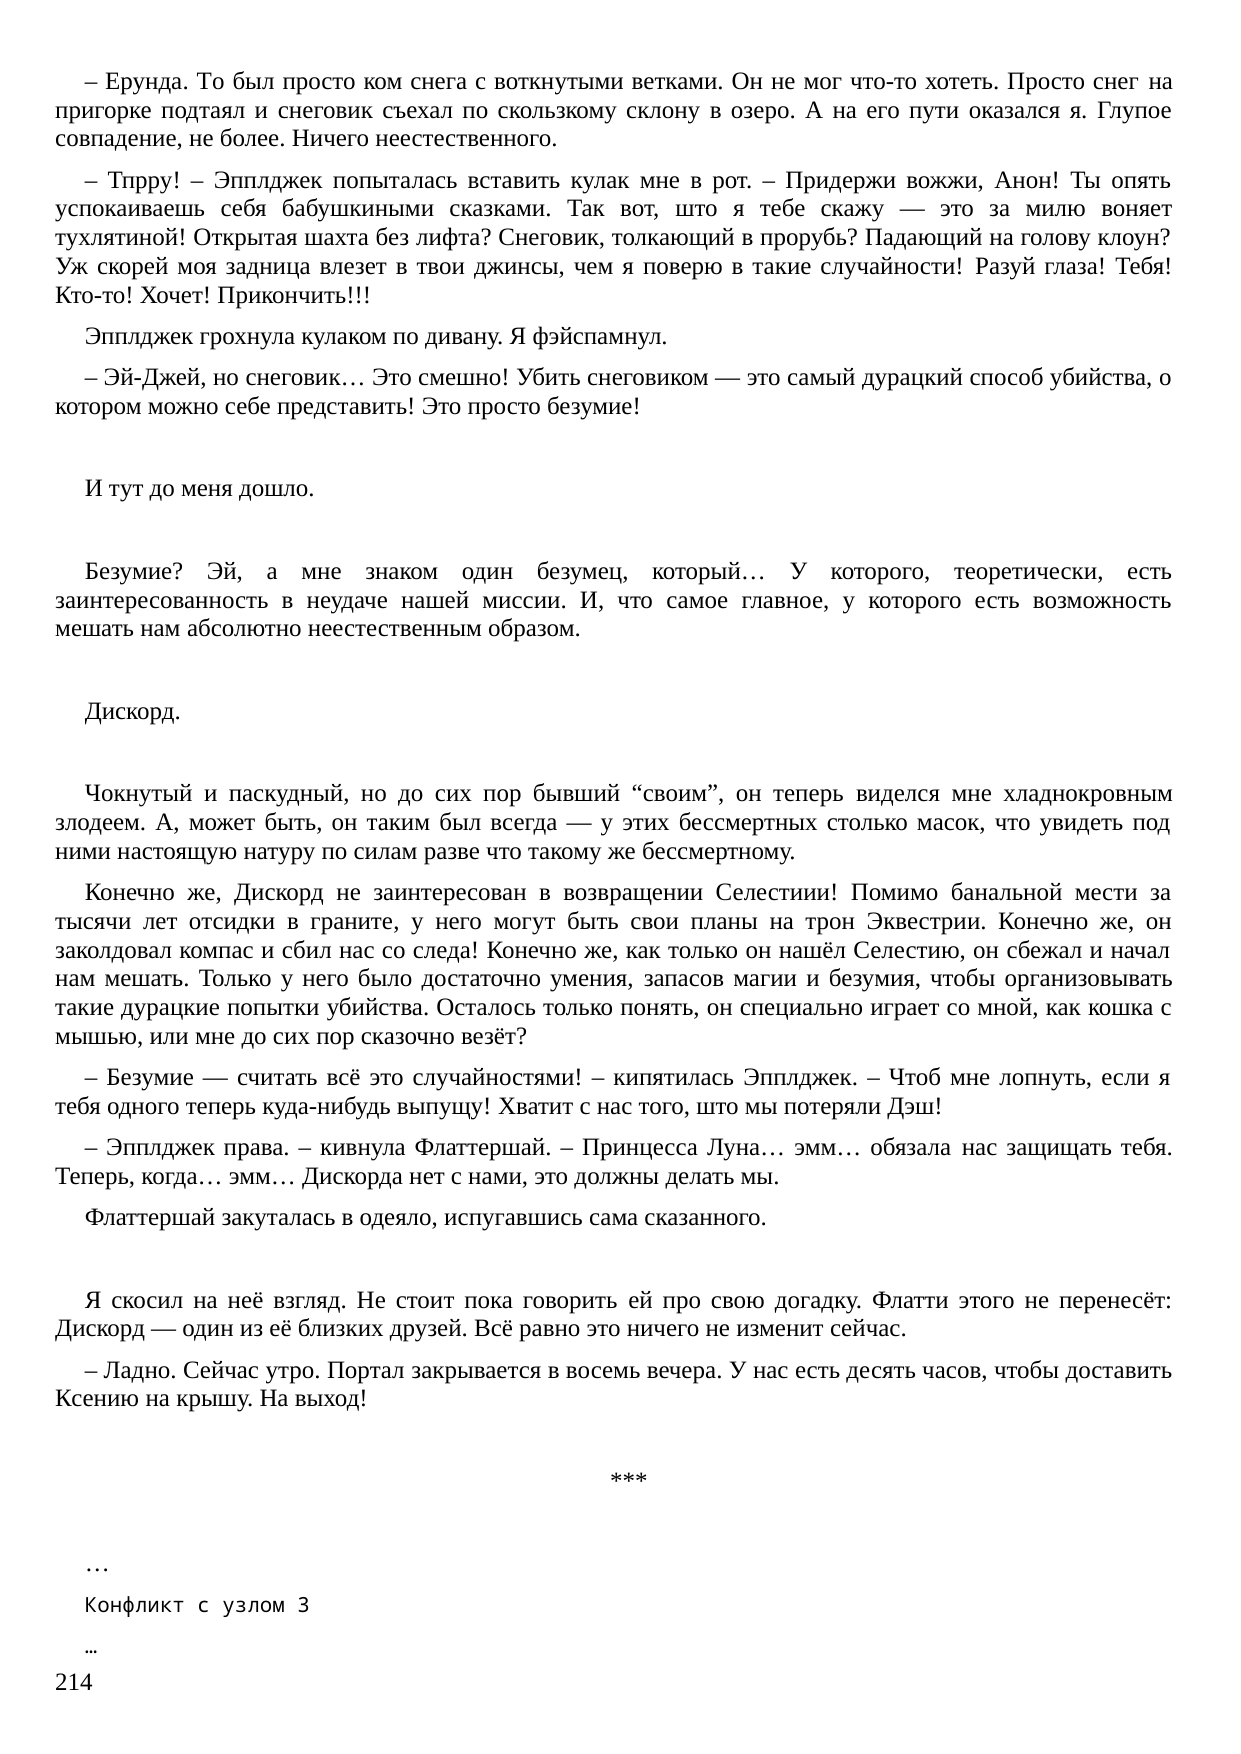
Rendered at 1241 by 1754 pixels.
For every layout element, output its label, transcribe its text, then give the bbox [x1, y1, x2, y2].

text Я скосил на неё взгляд. Не стоит пока говорить ей про свою догадку. Флатти этого не перенесёт: Дискорд — один из её близких друзей. Всё равно это ничего не изменит сейчас. [55, 1285, 1173, 1342]
text *** [55, 1466, 1173, 1495]
text Дискорд. [55, 696, 1173, 725]
text – Ерунда. То был просто ком снега с воткнутыми ветками. Он не мог что-то хотеть. Просто снег на пригорке подтаял и снеговик съехал по скользкому склону в озеро. А на его пути оказался я. Глупое совпадение, не более. Ничего неестественного. [55, 66, 1173, 152]
text Безумие? Эй, а мне знаком один безумец, который… У которого, теоретически, есть заинтересованность в неудаче нашей миссии. И, что самое главное, у которого есть возможность мешать нам абсолютно неестественным образом. [55, 556, 1173, 642]
text – Тпрру! – Эпплджек попыталась вставить кулак мне в рот. – Придержи вожжи, Анон! Ты опять успокаиваешь себя бабушкиными сказками. Так вот, што я тебе скажу — это за милю воняет тухлятиной! Открытая шахта без лифта? Снеговик, толкающий в прорубь? Падающий на голову клоун? Уж скорей моя задница влезет в твои джинсы, чем я поверю в такие случайности! Разуй глаза! Тебя! Кто-то! Хочет! Прикончить!!! [55, 165, 1173, 308]
text Эпплджек грохнула кулаком по дивану. Я фэйспамнул. [55, 321, 1173, 350]
text – Безумие — считать всё это случайностями! – кипятилась Эпплджек. – Чтоб мне лопнуть, если я тебя одного теперь куда-нибудь выпущу! Хватит с нас того, што мы потеряли Дэш! [55, 1062, 1173, 1120]
text Чокнутый и паскудный, но до сих пор бывший “своим”, он теперь виделся мне хладнокровным злодеем. А, может быть, он таким был всегда — у этих бессмертных столько масок, что увидеть под ними настоящую натуру по силам разве что такому же бессмертному. [55, 778, 1173, 865]
text И тут до меня дошло. [55, 473, 1173, 502]
text – Эй-Джей, но снеговик… Это смешно! Убить снеговиком — это самый дурацкий способ убийства, о котором можно себе представить! Это просто безумие! [55, 362, 1173, 420]
text Конфликт с узлом 3 [55, 1590, 1173, 1618]
text – Эпплджек права. – кивнула Флаттершай. – Принцесса Луна… эмм… обязала нас защищать тебя. Теперь, когда… эмм… Дискорда нет с нами, это должны делать мы. [55, 1132, 1173, 1190]
text Конечно же, Дискорд не заинтересован в возвращении Селестиии! Помимо банальной мести за тысячи лет отсидки в граните, у него могут быть свои планы на трон Эквестрии. Конечно же, он заколдовал компас и сбил нас со следа! Конечно же, как только он нашёл Селестию, он сбежал и начал нам мешать. Только у него было достаточно умения, запасов магии и безумия, чтобы организовывать такие дурацкие попытки убийства. Осталось только понять, он специально играет со мной, как кошка с мышью, или мне до сих пор сказочно везёт? [55, 877, 1173, 1050]
text … [55, 1631, 1173, 1659]
text Флаттершай закуталась в одеяло, испугавшись сама сказанного. [55, 1202, 1173, 1231]
text – Ладно. Сейчас утро. Портал закрывается в восемь вечера. У нас есть десять часов, чтобы доставить Ксению на крышу. На выход! [55, 1355, 1173, 1412]
text … [55, 1548, 1173, 1577]
